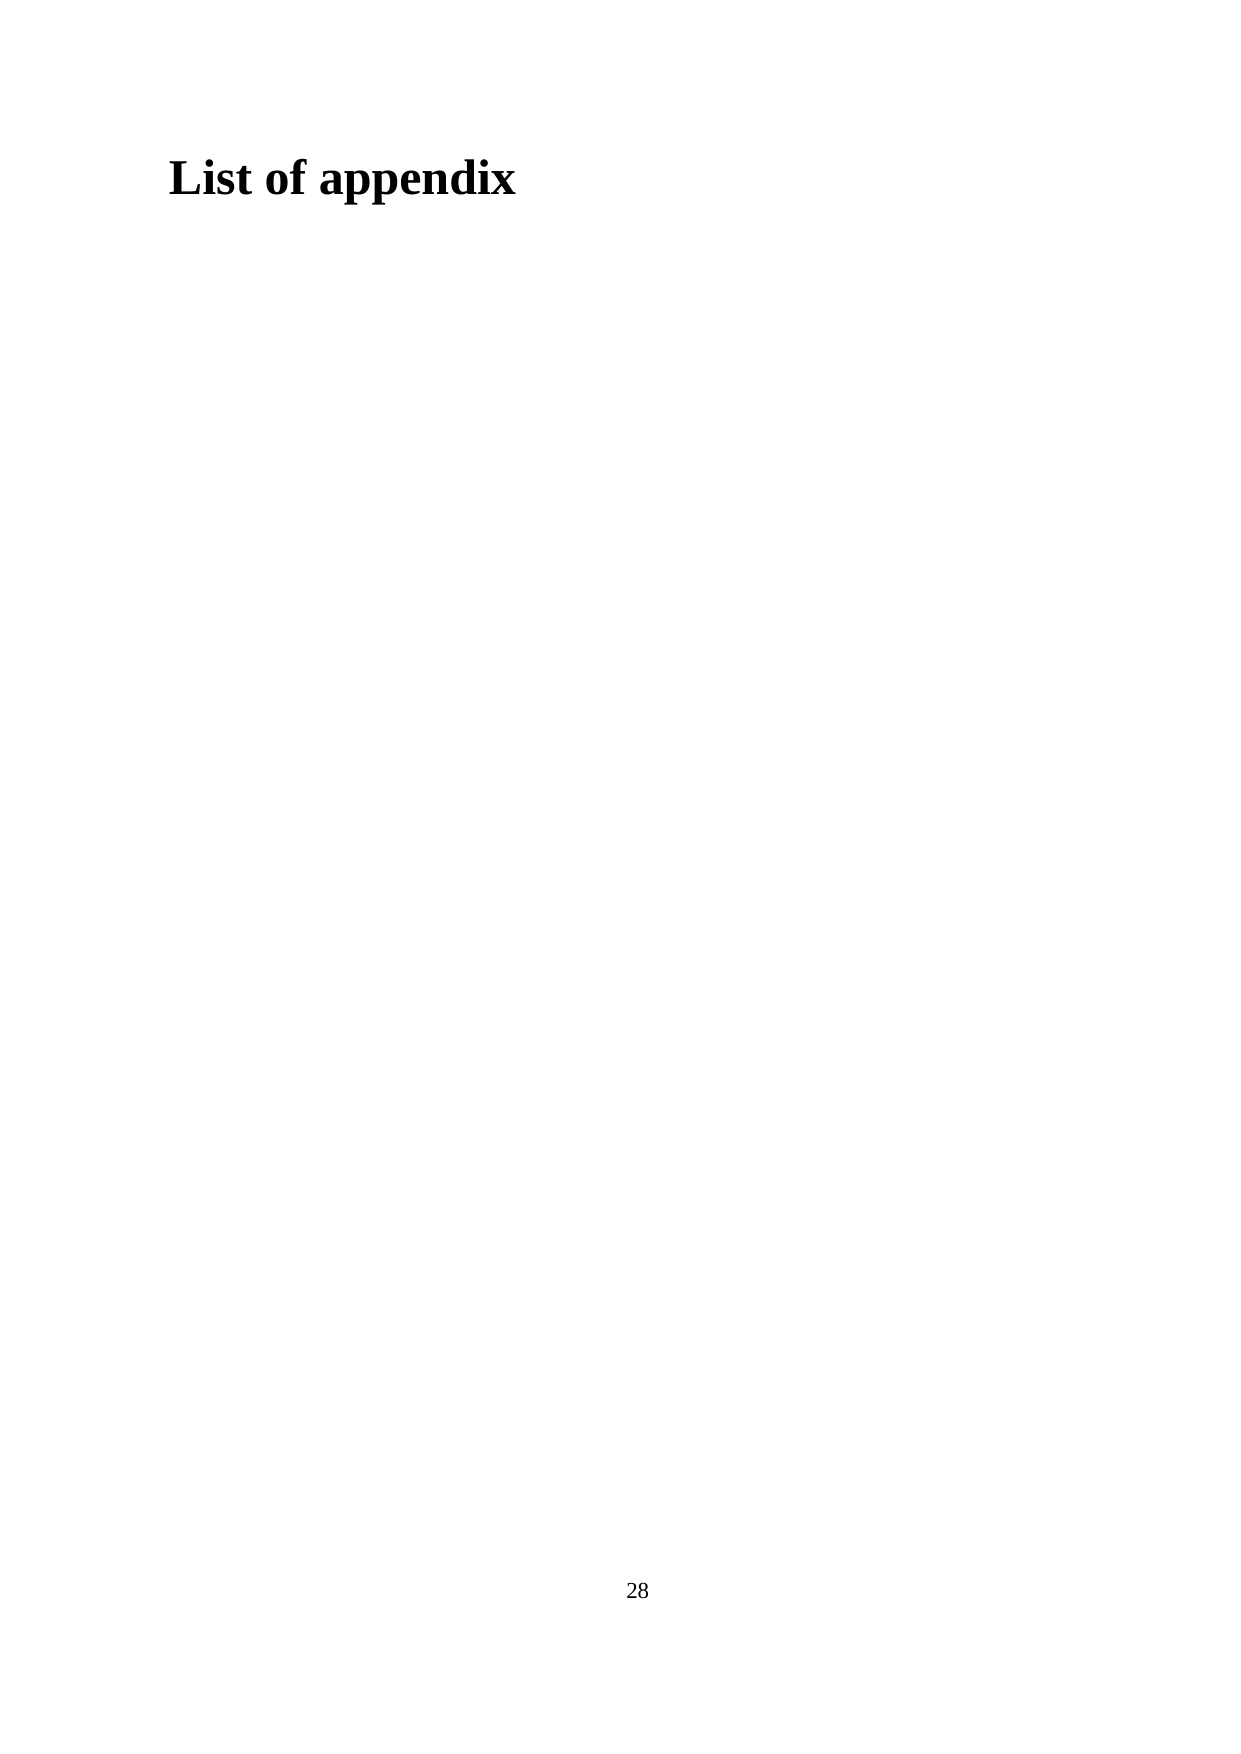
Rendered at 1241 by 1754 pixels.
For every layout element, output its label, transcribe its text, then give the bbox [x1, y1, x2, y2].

text List of appendix [169, 148, 1106, 205]
